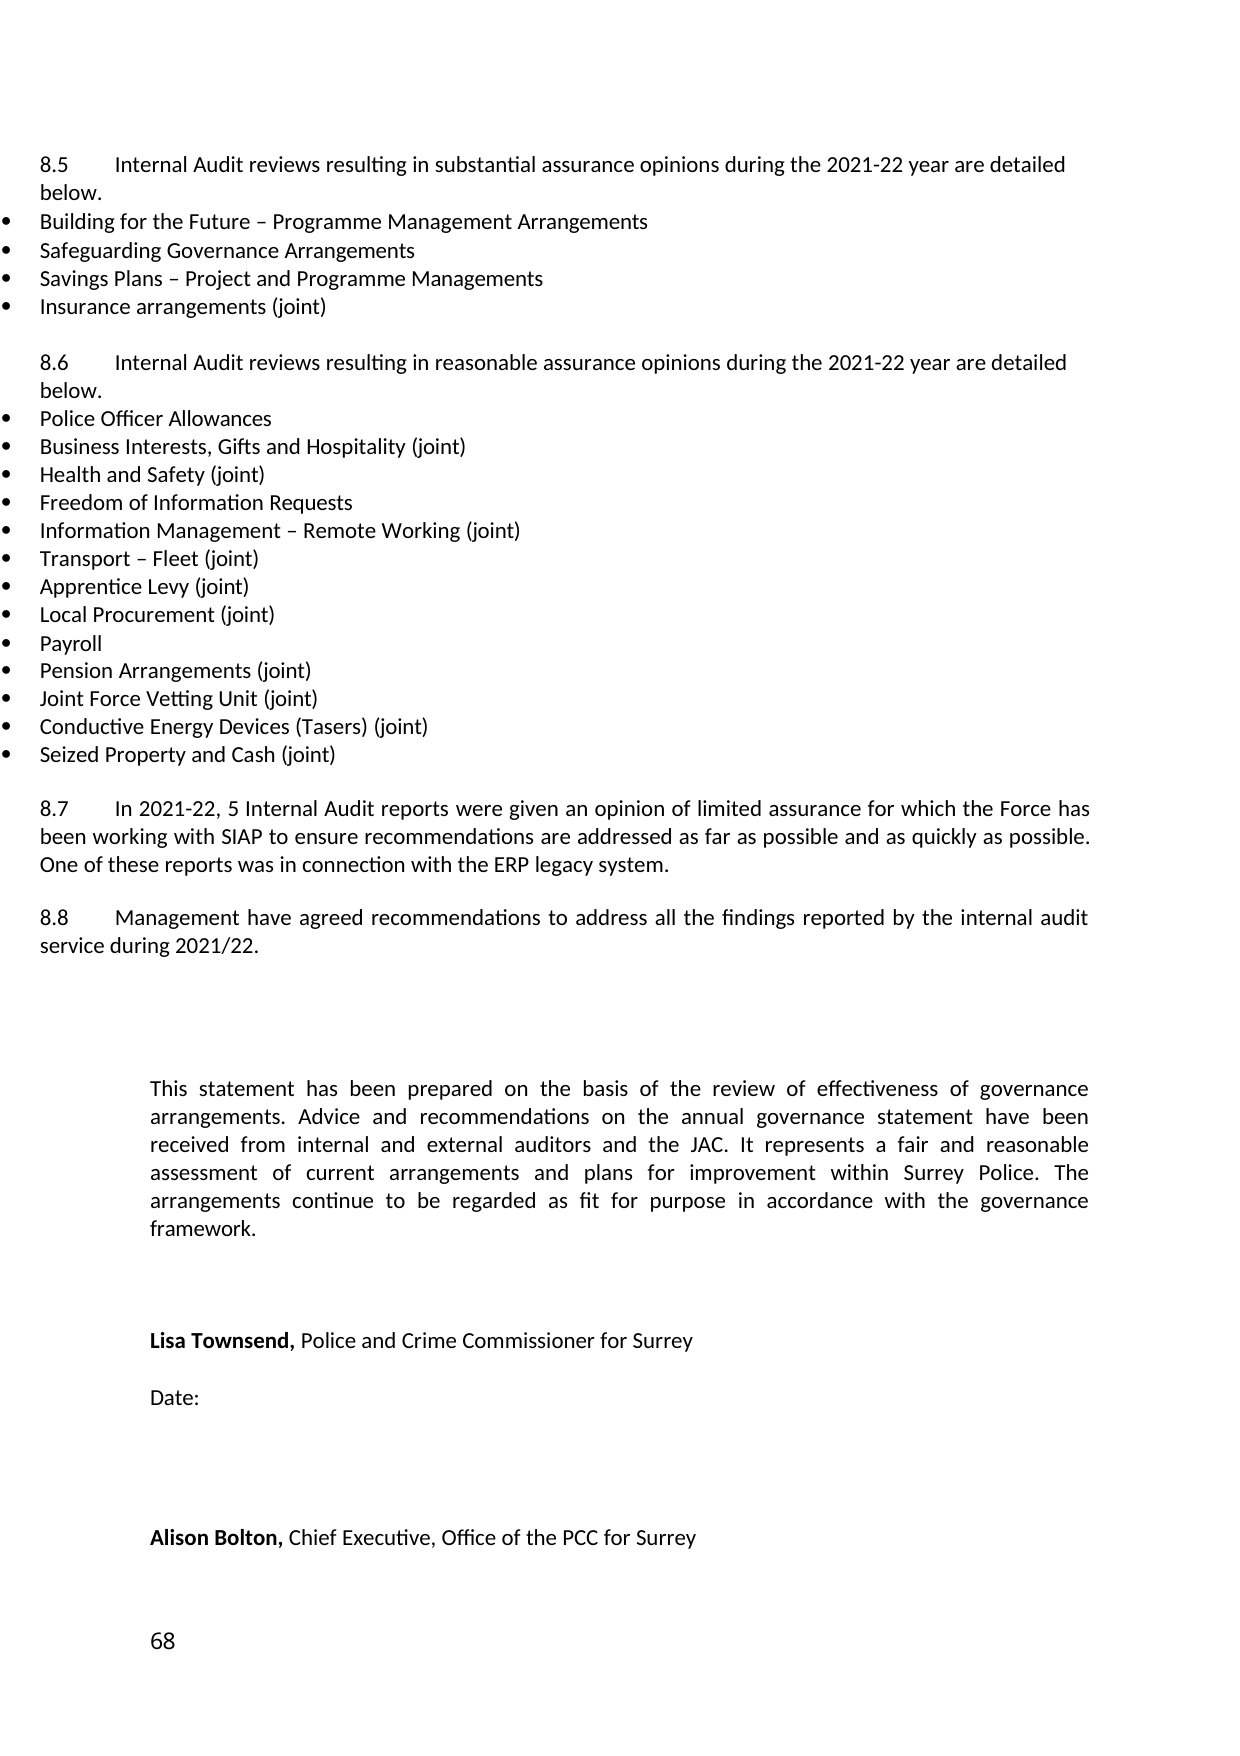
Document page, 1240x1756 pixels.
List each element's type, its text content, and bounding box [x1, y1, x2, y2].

list Building for the Future – Programme Management Arrangements [2, 206, 1200, 235]
list Safeguarding Governance Arrangements [2, 235, 1200, 264]
list Conductive Energy Devices (Tasers) (joint) [2, 712, 1200, 740]
list In 2021-22, 5 Internal Audit reports were given an opinion of limited assurance for which the Force has been working with SIAP to ensure recommendations are addressed as far as possible and as quickly as possible. One of these reports was in connection with the ERP legacy system. [39, 794, 1091, 878]
list Savings Plans – Project and Programme Managements [2, 264, 1200, 292]
list Information Management – Remote Working (joint) [2, 516, 1200, 544]
list Management have agreed recommendations to address all the findings reported by the internal audit service during 2021/22. [39, 903, 1090, 959]
list Seized Property and Cash (joint) [2, 740, 1200, 768]
list Payroll [2, 629, 1200, 657]
list Pension Arrangements (joint) [2, 657, 1200, 684]
text Alison Bolton, Chief Executive, Office of the PCC for Surrey [150, 1523, 735, 1551]
list Transport – Fleet (joint) [2, 544, 1200, 572]
text Lisa Townsend, Police and Crime Commissioner for Surrey Date: [150, 1327, 735, 1411]
list Health and Safety (joint) [2, 460, 1200, 488]
list Police Officer Allowances [2, 404, 1200, 432]
list Insurance arrangements (joint) [2, 292, 1200, 320]
list Internal Audit reviews resulting in substantial assurance opinions during the 2021-22 year are detailed below. [39, 150, 1090, 206]
list Joint Force Vetting Unit (joint) [2, 684, 1200, 712]
list Business Interests, Gifts and Hospitality (joint) [2, 432, 1200, 460]
text 9 Certification [150, 987, 1093, 1015]
list Apprentice Levy (joint) [2, 572, 1200, 601]
text This statement has been prepared on the basis of the review of effectiveness of governance arrangements. Advice and recommendations on the annual governance statement have been received from internal and external auditors and the JAC. It represents a fair and reasonable assessment of current arrangements and plans for improvement within Surrey Police. The arrangements continue to be regarded as fit for purpose in accordance with the governance framework. [150, 1074, 1091, 1243]
list Freedom of Information Requests [2, 488, 1200, 516]
list Internal Audit reviews resulting in reasonable assurance opinions during the 2021-22 year are detailed below. [39, 348, 1090, 404]
list Local Procurement (joint) [2, 601, 1200, 628]
